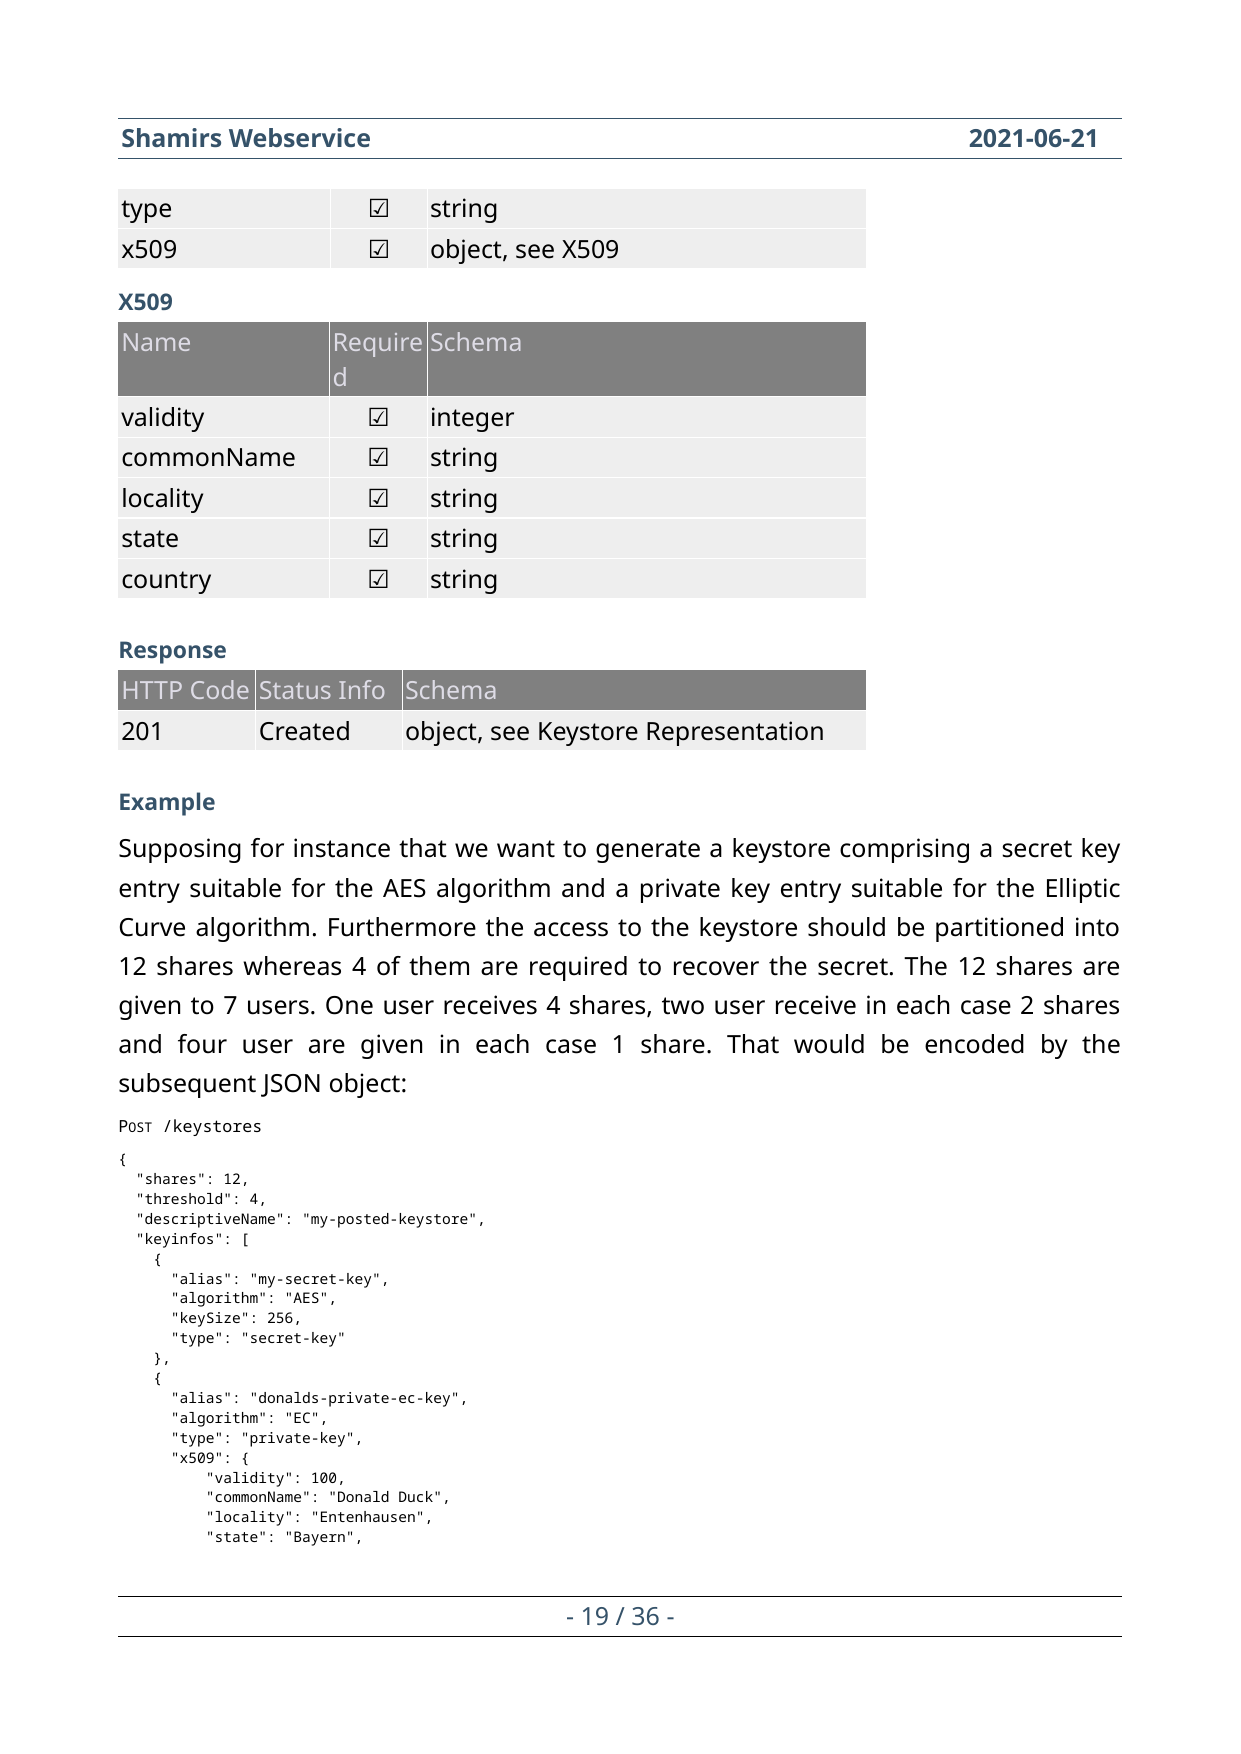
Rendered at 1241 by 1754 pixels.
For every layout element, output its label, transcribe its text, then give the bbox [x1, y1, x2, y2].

table_cell string [428, 519, 866, 558]
text "commonName": "Donald Duck", [118, 1487, 1122, 1507]
table_cell ☑ [330, 519, 427, 558]
table_cell string [428, 559, 866, 598]
table_cell type [118, 189, 330, 228]
text { [118, 1149, 1122, 1169]
table_cell Created [256, 711, 402, 750]
text "alias": "donalds-private-ec-key", [118, 1388, 1122, 1408]
table_cell ☑ [330, 478, 427, 517]
text "validity": 100, [118, 1467, 1122, 1487]
text Supposing for instance that we want to generate a keystore comprising a secret key entry suitable for the AES algorithm and a private key entry suitable for the Elliptic Curve algorithm. Furthermore the access to the keystore should be partitioned into 12 shares whereas 4 of them are required to recover the secret. The 12 shares are given to 7 users. One user receives 4 shares, two user receive in each case 2 shares and four user are given in each case 1 share. That would be encoded by the subsequent JSON object: [118, 831, 1122, 1100]
text }, [118, 1348, 1122, 1368]
text "keyinfos": [ [118, 1229, 1122, 1248]
text "type": "private-key", [118, 1428, 1122, 1447]
text "alias": "my-secret-key", [118, 1268, 1122, 1288]
text "descriptiveName": "my-posted-keystore", [118, 1209, 1122, 1229]
table_cell integer [428, 397, 866, 437]
text "state": "Bayern", [118, 1527, 1122, 1547]
table_cell string [428, 438, 866, 477]
table_cell ☑ [331, 189, 427, 228]
table_cell x509 [118, 229, 330, 268]
table_cell ☑ [330, 438, 427, 477]
text X509 [118, 286, 1122, 317]
text "locality": "Entenhausen", [118, 1507, 1122, 1527]
table_header Status Info [256, 670, 402, 710]
text Post /keystores [118, 1114, 1122, 1137]
table_cell ☑ [331, 229, 427, 268]
text "algorithm": "AES", [118, 1288, 1122, 1308]
table_cell object, see X509 [428, 229, 866, 268]
table_cell validity [118, 397, 329, 437]
text "threshold": 4, [118, 1189, 1122, 1209]
table_header Required [330, 322, 427, 396]
text "keySize": 256, [118, 1308, 1122, 1328]
table_cell string [428, 478, 866, 517]
table_cell commonName [118, 438, 329, 477]
text "algorithm": "EC", [118, 1408, 1122, 1428]
text Example [118, 786, 1122, 818]
table_header HTTP Code [118, 670, 255, 710]
table_header Name [118, 322, 329, 396]
text "type": "secret-key" [118, 1328, 1122, 1348]
table_header Schema [403, 670, 866, 710]
text { [118, 1248, 1122, 1268]
table_cell ☑ [330, 397, 427, 437]
text Response [118, 634, 1122, 665]
table_cell locality [118, 478, 329, 517]
table_cell state [118, 519, 329, 558]
text { [118, 1368, 1122, 1388]
table_cell country [118, 559, 329, 598]
text "x509": { [118, 1447, 1122, 1467]
table_cell string [428, 189, 866, 228]
table_cell 201 [118, 711, 255, 750]
text "shares": 12, [118, 1169, 1122, 1189]
table_header Schema [428, 322, 866, 396]
table_cell object, see Keystore Representation [403, 711, 866, 750]
table_cell ☑ [330, 559, 427, 598]
